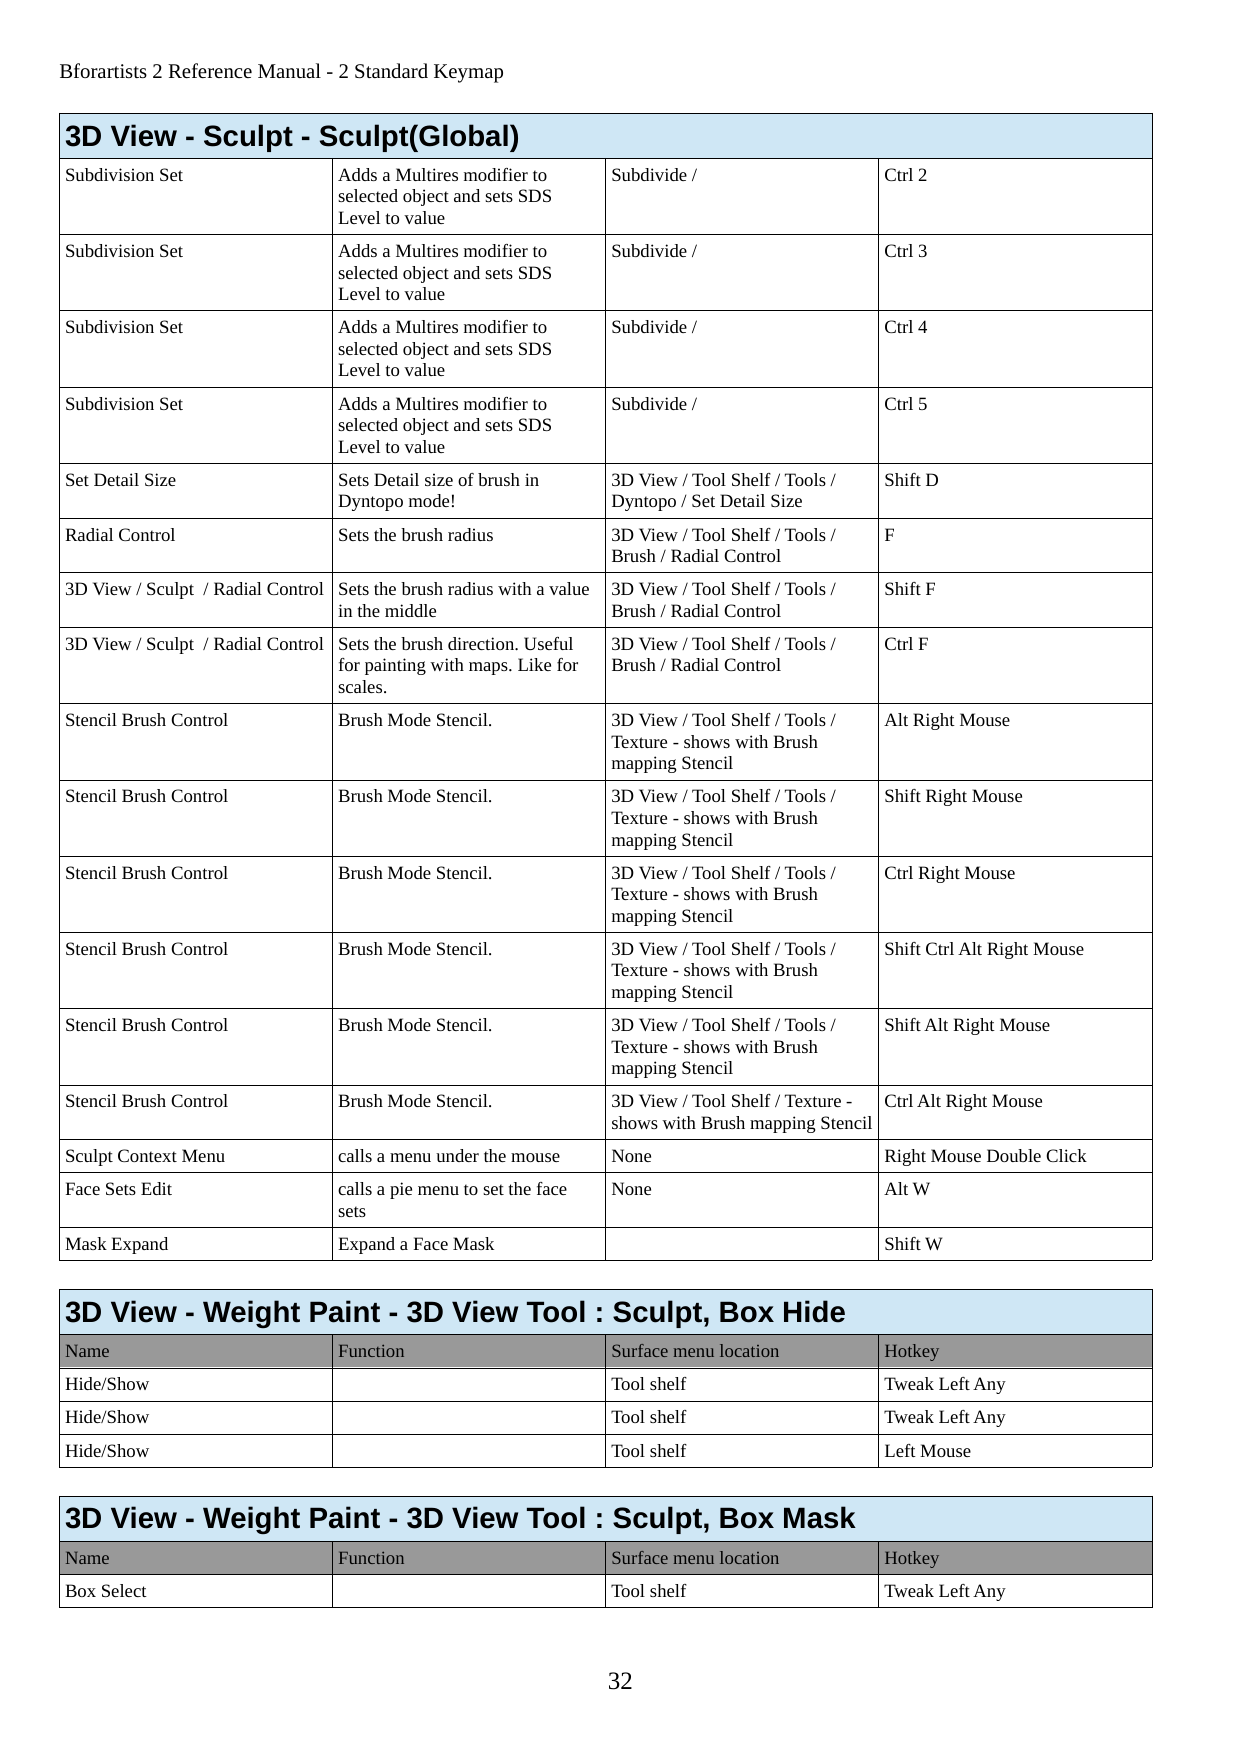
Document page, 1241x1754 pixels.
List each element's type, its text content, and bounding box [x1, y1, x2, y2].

table_cell None [606, 1140, 878, 1172]
table_cell Right Mouse Double Click [879, 1140, 1152, 1172]
table_cell Function [333, 1542, 605, 1574]
table_cell Ctrl Alt Right Mouse [879, 1086, 1152, 1139]
table_cell [333, 1435, 605, 1467]
table_cell Hide/Show [60, 1435, 332, 1467]
table_cell Brush Mode Stencil. [333, 857, 605, 932]
table_cell calls a menu under the mouse [333, 1140, 605, 1172]
table_cell Stencil Brush Control [60, 704, 332, 779]
table_cell calls a pie menu to set the face sets [333, 1173, 605, 1227]
table_cell Ctrl 2 [879, 159, 1152, 234]
table_cell Brush Mode Stencil. [333, 704, 605, 779]
table_cell Radial Control [60, 519, 332, 572]
table_cell 3D View / Tool Shelf / Tools / Brush / Radial Control [606, 573, 878, 627]
table_cell Shift W [879, 1228, 1152, 1260]
table_cell Surface menu location [606, 1542, 878, 1574]
table_cell Sculpt Context Menu [60, 1140, 332, 1172]
table_cell Surface menu location [606, 1335, 878, 1367]
table_cell 3D View / Sculpt / Radial Control [60, 573, 332, 627]
table_cell Subdivide / [606, 235, 878, 310]
table_cell Name [60, 1542, 332, 1574]
table_cell Subdivision Set [60, 388, 332, 463]
table_cell Set Detail Size [60, 464, 332, 518]
table_cell [333, 1575, 605, 1607]
table_cell Subdivide / [606, 159, 878, 234]
table_cell 3D View / Tool Shelf / Tools / Texture - shows with Brush mapping Stencil [606, 781, 878, 856]
table_cell Expand a Face Mask [333, 1228, 605, 1260]
table_cell Name [60, 1335, 332, 1367]
table_cell None [606, 1173, 878, 1227]
table_cell Shift Alt Right Mouse [879, 1009, 1152, 1084]
table_cell Tool shelf [606, 1575, 878, 1607]
table_cell Face Sets Edit [60, 1173, 332, 1227]
table_cell Stencil Brush Control [60, 857, 332, 932]
table_cell Brush Mode Stencil. [333, 933, 605, 1008]
table_cell Box Select [60, 1575, 332, 1607]
table_cell 3D View / Tool Shelf / Tools / Brush / Radial Control [606, 519, 878, 572]
table_cell [333, 1369, 605, 1401]
table_cell Ctrl F [879, 628, 1152, 703]
table_cell Subdivision Set [60, 311, 332, 387]
table_cell Tweak Left Any [879, 1369, 1152, 1401]
table_cell Mask Expand [60, 1228, 332, 1260]
table_cell Tool shelf [606, 1435, 878, 1467]
table_cell Shift D [879, 464, 1152, 518]
table_cell Alt Right Mouse [879, 704, 1152, 779]
table_header 3D View - Sculpt - Sculpt(Global) [60, 114, 1152, 158]
table_cell Ctrl 3 [879, 235, 1152, 310]
table_cell Brush Mode Stencil. [333, 1086, 605, 1139]
table_cell Subdivision Set [60, 235, 332, 310]
table_cell Left Mouse [879, 1435, 1152, 1467]
table_cell Subdivision Set [60, 159, 332, 234]
table_header 3D View - Weight Paint - 3D View Tool : Sculpt, Box Hide [60, 1290, 1152, 1334]
table_cell Tool shelf [606, 1369, 878, 1401]
table_cell Tweak Left Any [879, 1575, 1152, 1607]
table_cell Adds a Multires modifier to selected object and sets SDS Level to value [333, 235, 605, 310]
table_cell Adds a Multires modifier to selected object and sets SDS Level to value [333, 159, 605, 234]
table_cell Stencil Brush Control [60, 781, 332, 856]
table_cell Hide/Show [60, 1369, 332, 1401]
table_cell 3D View / Tool Shelf / Tools / Brush / Radial Control [606, 628, 878, 703]
table_cell Shift Right Mouse [879, 781, 1152, 856]
table_cell Function [333, 1335, 605, 1367]
table_cell Subdivide / [606, 388, 878, 463]
table_cell Ctrl 4 [879, 311, 1152, 387]
table_cell Stencil Brush Control [60, 1086, 332, 1139]
table_cell [333, 1402, 605, 1434]
table_cell Hotkey [879, 1335, 1152, 1367]
table_cell Tweak Left Any [879, 1402, 1152, 1434]
table_cell F [879, 519, 1152, 572]
table_cell [606, 1228, 878, 1260]
table_cell Subdivide / [606, 311, 878, 387]
table_cell Stencil Brush Control [60, 933, 332, 1008]
table_header 3D View - Weight Paint - 3D View Tool : Sculpt, Box Mask [60, 1497, 1152, 1541]
table_cell Brush Mode Stencil. [333, 781, 605, 856]
table_cell Sets Detail size of brush in Dyntopo mode! [333, 464, 605, 518]
table_cell Adds a Multires modifier to selected object and sets SDS Level to value [333, 311, 605, 387]
table_cell 3D View / Sculpt / Radial Control [60, 628, 332, 703]
table_cell Ctrl 5 [879, 388, 1152, 463]
table_cell 3D View / Tool Shelf / Texture - shows with Brush mapping Stencil [606, 1086, 878, 1139]
table_cell 3D View / Tool Shelf / Tools / Texture - shows with Brush mapping Stencil [606, 1009, 878, 1084]
table_cell Sets the brush radius [333, 519, 605, 572]
table_cell Sets the brush radius with a value in the middle [333, 573, 605, 627]
table_cell 3D View / Tool Shelf / Tools / Dyntopo / Set Detail Size [606, 464, 878, 518]
table_cell Shift Ctrl Alt Right Mouse [879, 933, 1152, 1008]
table_cell Ctrl Right Mouse [879, 857, 1152, 932]
table_cell Brush Mode Stencil. [333, 1009, 605, 1084]
table_cell 3D View / Tool Shelf / Tools / Texture - shows with Brush mapping Stencil [606, 704, 878, 779]
table_cell Shift F [879, 573, 1152, 627]
table_cell Hotkey [879, 1542, 1152, 1574]
table_cell 3D View / Tool Shelf / Tools / Texture - shows with Brush mapping Stencil [606, 933, 878, 1008]
table_cell 3D View / Tool Shelf / Tools / Texture - shows with Brush mapping Stencil [606, 857, 878, 932]
table_cell Alt W [879, 1173, 1152, 1227]
table_cell Stencil Brush Control [60, 1009, 332, 1084]
table_cell Tool shelf [606, 1402, 878, 1434]
table_cell Sets the brush direction. Useful for painting with maps. Like for scales. [333, 628, 605, 703]
table_cell Adds a Multires modifier to selected object and sets SDS Level to value [333, 388, 605, 463]
table_cell Hide/Show [60, 1402, 332, 1434]
